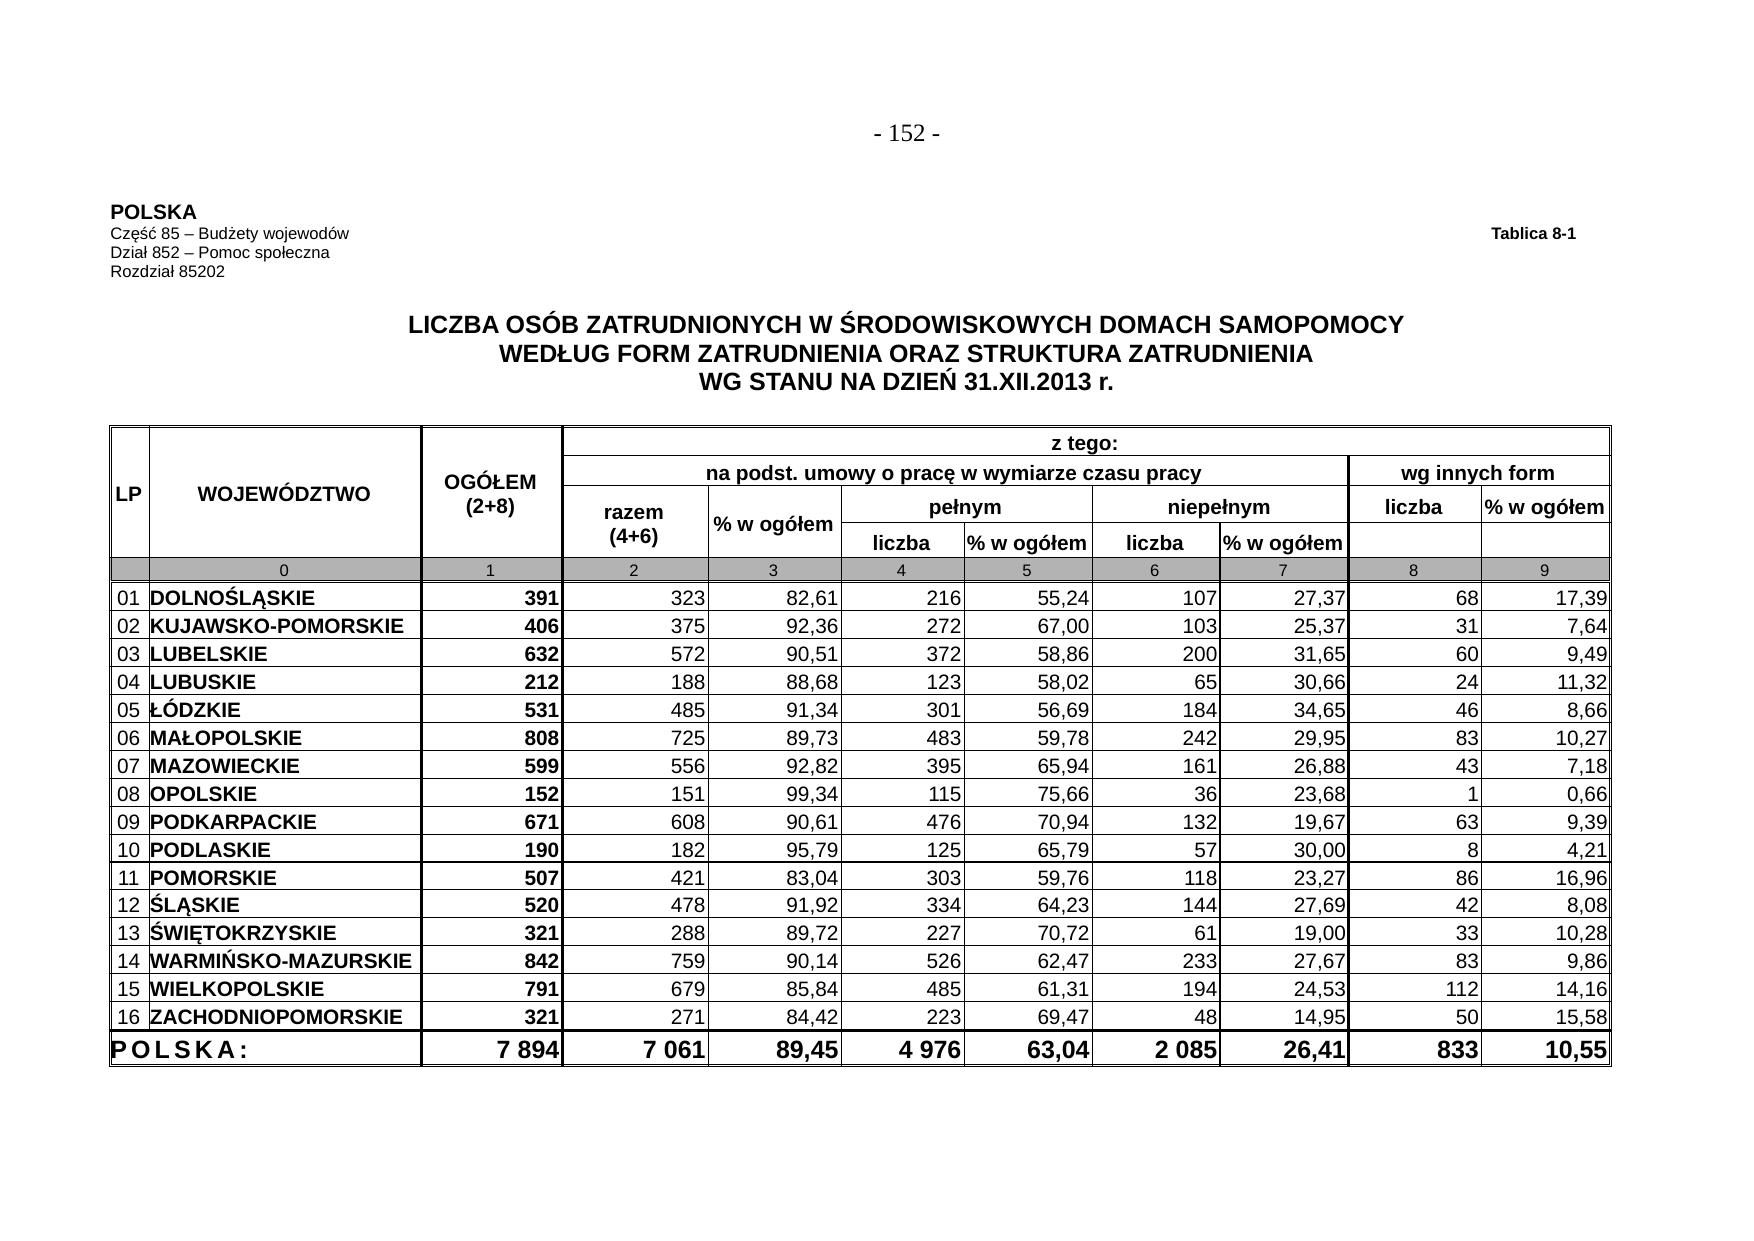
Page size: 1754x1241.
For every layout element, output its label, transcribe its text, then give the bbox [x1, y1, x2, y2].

table_cell 06 [112, 723, 149, 750]
table_cell 14 [112, 946, 149, 973]
table_cell 112 [1350, 974, 1481, 1001]
table_cell 04 [112, 667, 149, 694]
table_cell 68 [1350, 583, 1481, 610]
table_cell PODLASKIE [150, 835, 420, 861]
table_cell 227 [842, 918, 964, 945]
table_cell 3 [709, 558, 841, 580]
table_cell 15 [112, 974, 149, 1001]
table_cell 7,18 [1482, 751, 1609, 778]
table_cell 572 [564, 639, 708, 666]
table_cell 395 [842, 751, 964, 778]
table_cell 7 894 [423, 1032, 561, 1064]
table_cell 599 [423, 751, 561, 778]
table_cell 64,23 [965, 890, 1092, 917]
table_cell KUJAWSKO-POMORSKIE [150, 611, 420, 638]
table_cell liczba [842, 523, 964, 557]
table_header WOJEWÓDZTWO [150, 428, 420, 557]
table_cell 70,72 [965, 918, 1092, 945]
table_cell 808 [423, 723, 561, 750]
table_cell 69,47 [965, 1002, 1092, 1029]
table_cell 842 [423, 946, 561, 973]
table_cell 7 [1221, 558, 1347, 580]
table_cell 182 [564, 835, 708, 861]
table_cell 14,95 [1221, 1002, 1347, 1029]
table_cell 123 [842, 667, 964, 694]
table_cell 194 [1093, 974, 1219, 1001]
table_cell 190 [423, 835, 561, 861]
table_cell 84,42 [709, 1002, 841, 1029]
table_cell 184 [1093, 695, 1219, 722]
table_cell 531 [423, 695, 561, 722]
table_cell 65 [1093, 667, 1219, 694]
table_cell 09 [112, 807, 149, 833]
table_cell 759 [564, 946, 708, 973]
table_cell ŚLĄSKIE [150, 890, 420, 917]
table_cell 86 [1350, 863, 1481, 889]
table_cell 406 [423, 611, 561, 638]
table_cell [112, 558, 149, 580]
table_cell 8,66 [1482, 695, 1609, 722]
table_cell 6 [1093, 558, 1219, 580]
table_cell 161 [1093, 751, 1219, 778]
table_cell 13 [112, 918, 149, 945]
table_cell 59,76 [965, 863, 1092, 889]
text Część 85 – Budżety wojewodów Tablica 8-1 [110, 223, 1665, 243]
table_cell 8 [1350, 558, 1481, 580]
table_cell 65,79 [965, 835, 1092, 861]
table_cell MAŁOPOLSKIE [150, 723, 420, 750]
table_cell 57 [1093, 835, 1219, 861]
table_cell 485 [564, 695, 708, 722]
table_cell 4 [842, 558, 964, 580]
table_cell 63,04 [965, 1032, 1092, 1064]
subtitle WG STANU NA DZIEŃ 31.XII.2013 r. [148, 367, 1665, 396]
table_cell DOLNOŚLĄSKIE [150, 583, 420, 610]
table_cell 08 [112, 779, 149, 806]
table_cell 89,72 [709, 918, 841, 945]
table_cell na podst. umowy o pracę w wymiarze czasu pracy [564, 456, 1347, 485]
table_cell ZACHODNIOPOMORSKIE [150, 1002, 420, 1029]
table_cell 42 [1350, 890, 1481, 917]
table_cell 103 [1093, 611, 1219, 638]
table_cell 372 [842, 639, 964, 666]
table_cell 30,66 [1221, 667, 1347, 694]
table_cell 82,61 [709, 583, 841, 610]
table_cell 303 [842, 863, 964, 889]
table_cell 67,00 [965, 611, 1092, 638]
table_cell 2 [564, 558, 708, 580]
table_cell % w ogółem [709, 486, 841, 557]
table_cell [1482, 523, 1609, 557]
table_cell 25,37 [1221, 611, 1347, 638]
table_cell 271 [564, 1002, 708, 1029]
table_cell 10 [112, 835, 149, 861]
table_cell 24,53 [1221, 974, 1347, 1001]
table_cell 59,78 [965, 723, 1092, 750]
table_cell 132 [1093, 807, 1219, 833]
table_cell 11 [112, 863, 149, 889]
table_cell 03 [112, 639, 149, 666]
table_cell 421 [564, 863, 708, 889]
table_cell 1 [1350, 779, 1481, 806]
table_cell 608 [564, 807, 708, 833]
subtitle WEDŁUG FORM ZATRUDNIENIA ORAZ STRUKTURA ZATRUDNIENIA [148, 338, 1665, 367]
table_cell WARMIŃSKO-MAZURSKIE [150, 946, 420, 973]
table_cell 33 [1350, 918, 1481, 945]
table_cell 17,39 [1482, 583, 1609, 610]
table_cell razem (4+6) [564, 486, 708, 557]
text Rozdział 85202 [110, 262, 1665, 281]
table_cell 200 [1093, 639, 1219, 666]
table_cell 476 [842, 807, 964, 833]
table_cell 118 [1093, 863, 1219, 889]
subtitle LICZBA OSÓB ZATRUDNIONYCH W ŚRODOWISKOWYCH DOMACH SAMOPOMOCY [148, 310, 1665, 338]
table_cell 152 [423, 779, 561, 806]
table_cell 188 [564, 667, 708, 694]
table_cell 05 [112, 695, 149, 722]
table_cell 90,14 [709, 946, 841, 973]
table_cell % w ogółem [1221, 523, 1347, 557]
table_cell 46 [1350, 695, 1481, 722]
table_cell 91,92 [709, 890, 841, 917]
table_cell 27,67 [1221, 946, 1347, 973]
table_cell 88,68 [709, 667, 841, 694]
table_cell % w ogółem [1482, 486, 1609, 522]
table_cell 95,79 [709, 835, 841, 861]
table_header z tego: [564, 428, 1609, 455]
table_cell 9,39 [1482, 807, 1609, 833]
table_cell 16 [112, 1002, 149, 1029]
table_cell niepełnym [1093, 486, 1347, 522]
table_cell 144 [1093, 890, 1219, 917]
table_cell 01 [112, 583, 149, 610]
table_cell OPOLSKIE [150, 779, 420, 806]
table_header LP [112, 428, 149, 557]
table_cell LUBUSKIE [150, 667, 420, 694]
table_cell 14,16 [1482, 974, 1609, 1001]
table_cell 321 [423, 1002, 561, 1029]
table_cell 9 [1482, 558, 1609, 580]
table_cell 70,94 [965, 807, 1092, 833]
table_cell 151 [564, 779, 708, 806]
table_cell liczba [1093, 523, 1219, 557]
table_cell 92,36 [709, 611, 841, 638]
table_cell wg innych form [1350, 456, 1609, 485]
table_cell 288 [564, 918, 708, 945]
table_cell 60 [1350, 639, 1481, 666]
table_cell 115 [842, 779, 964, 806]
table_cell 391 [423, 583, 561, 610]
table_cell pełnym [842, 486, 1092, 522]
table_cell 16,96 [1482, 863, 1609, 889]
table_cell 216 [842, 583, 964, 610]
table_cell 5 [965, 558, 1092, 580]
table_cell 89,73 [709, 723, 841, 750]
table_cell 99,34 [709, 779, 841, 806]
table_cell 679 [564, 974, 708, 1001]
table_cell 07 [112, 751, 149, 778]
table_cell 48 [1093, 1002, 1219, 1029]
table_cell 89,45 [709, 1032, 841, 1064]
table_cell 19,67 [1221, 807, 1347, 833]
table_cell 478 [564, 890, 708, 917]
table_cell 323 [564, 583, 708, 610]
table_cell 10,27 [1482, 723, 1609, 750]
table_cell 58,86 [965, 639, 1092, 666]
table_cell 671 [423, 807, 561, 833]
table_cell 02 [112, 611, 149, 638]
table_cell 4,21 [1482, 835, 1609, 861]
table_cell 29,95 [1221, 723, 1347, 750]
table_cell 7 061 [564, 1032, 708, 1064]
table_cell 43 [1350, 751, 1481, 778]
table_cell 334 [842, 890, 964, 917]
table_cell 65,94 [965, 751, 1092, 778]
table_cell 7,64 [1482, 611, 1609, 638]
table_cell 2 085 [1093, 1032, 1219, 1064]
table_cell 83,04 [709, 863, 841, 889]
table_cell 321 [423, 918, 561, 945]
table_cell 483 [842, 723, 964, 750]
table_cell 27,37 [1221, 583, 1347, 610]
table_cell LUBELSKIE [150, 639, 420, 666]
table_cell 223 [842, 1002, 964, 1029]
table_cell 92,82 [709, 751, 841, 778]
table_cell 8 [1350, 835, 1481, 861]
table_cell 125 [842, 835, 964, 861]
table_cell 24 [1350, 667, 1481, 694]
table_cell % w ogółem [965, 523, 1092, 557]
table_cell 26,88 [1221, 751, 1347, 778]
table_cell 19,00 [1221, 918, 1347, 945]
table_cell 56,69 [965, 695, 1092, 722]
table_cell 90,51 [709, 639, 841, 666]
table_cell 526 [842, 946, 964, 973]
table_cell 23,27 [1221, 863, 1347, 889]
table_cell 34,65 [1221, 695, 1347, 722]
table_cell POLSKA: [112, 1032, 420, 1064]
table_cell 83 [1350, 946, 1481, 973]
table_cell ŚWIĘTOKRZYSKIE [150, 918, 420, 945]
table_cell 0 [150, 558, 420, 580]
table_cell 61 [1093, 918, 1219, 945]
table_cell 4 976 [842, 1032, 964, 1064]
table_cell 31,65 [1221, 639, 1347, 666]
table_cell 90,61 [709, 807, 841, 833]
table_cell MAZOWIECKIE [150, 751, 420, 778]
text Dział 852 – Pomoc społeczna [110, 243, 1665, 262]
table_cell 1 [423, 558, 561, 580]
text POLSKA [110, 199, 1665, 223]
table_cell 520 [423, 890, 561, 917]
table_cell 26,41 [1221, 1032, 1347, 1064]
table_cell 10,55 [1482, 1032, 1609, 1064]
table_cell 15,58 [1482, 1002, 1609, 1029]
table_cell 0,66 [1482, 779, 1609, 806]
table_cell 9,86 [1482, 946, 1609, 973]
table_cell 9,49 [1482, 639, 1609, 666]
table_cell 11,32 [1482, 667, 1609, 694]
table_cell POMORSKIE [150, 863, 420, 889]
table_cell 85,84 [709, 974, 841, 1001]
table_header OGÓŁEM (2+8) [423, 428, 561, 557]
table_cell 91,34 [709, 695, 841, 722]
table_cell 30,00 [1221, 835, 1347, 861]
table_cell 50 [1350, 1002, 1481, 1029]
table_cell PODKARPACKIE [150, 807, 420, 833]
table_cell 23,68 [1221, 779, 1347, 806]
table_cell 12 [112, 890, 149, 917]
table_cell 242 [1093, 723, 1219, 750]
table_cell 27,69 [1221, 890, 1347, 917]
table_cell 507 [423, 863, 561, 889]
table_cell 8,08 [1482, 890, 1609, 917]
table_cell 485 [842, 974, 964, 1001]
table_cell 63 [1350, 807, 1481, 833]
table_cell 272 [842, 611, 964, 638]
table_cell 725 [564, 723, 708, 750]
table_cell 36 [1093, 779, 1219, 806]
table_cell 791 [423, 974, 561, 1001]
table_cell 212 [423, 667, 561, 694]
table_cell 233 [1093, 946, 1219, 973]
table_cell 62,47 [965, 946, 1092, 973]
table_cell 75,66 [965, 779, 1092, 806]
table_cell 301 [842, 695, 964, 722]
table_cell 833 [1350, 1032, 1481, 1064]
table_cell 61,31 [965, 974, 1092, 1001]
table_cell liczba [1350, 486, 1481, 522]
table_cell 55,24 [965, 583, 1092, 610]
table_cell 58,02 [965, 667, 1092, 694]
table_cell 107 [1093, 583, 1219, 610]
table_cell 31 [1350, 611, 1481, 638]
table_cell 556 [564, 751, 708, 778]
table_cell WIELKOPOLSKIE [150, 974, 420, 1001]
table_cell 375 [564, 611, 708, 638]
table_cell [1350, 523, 1481, 557]
table_cell ŁÓDZKIE [150, 695, 420, 722]
table_cell 632 [423, 639, 561, 666]
table_cell 83 [1350, 723, 1481, 750]
table_cell 10,28 [1482, 918, 1609, 945]
